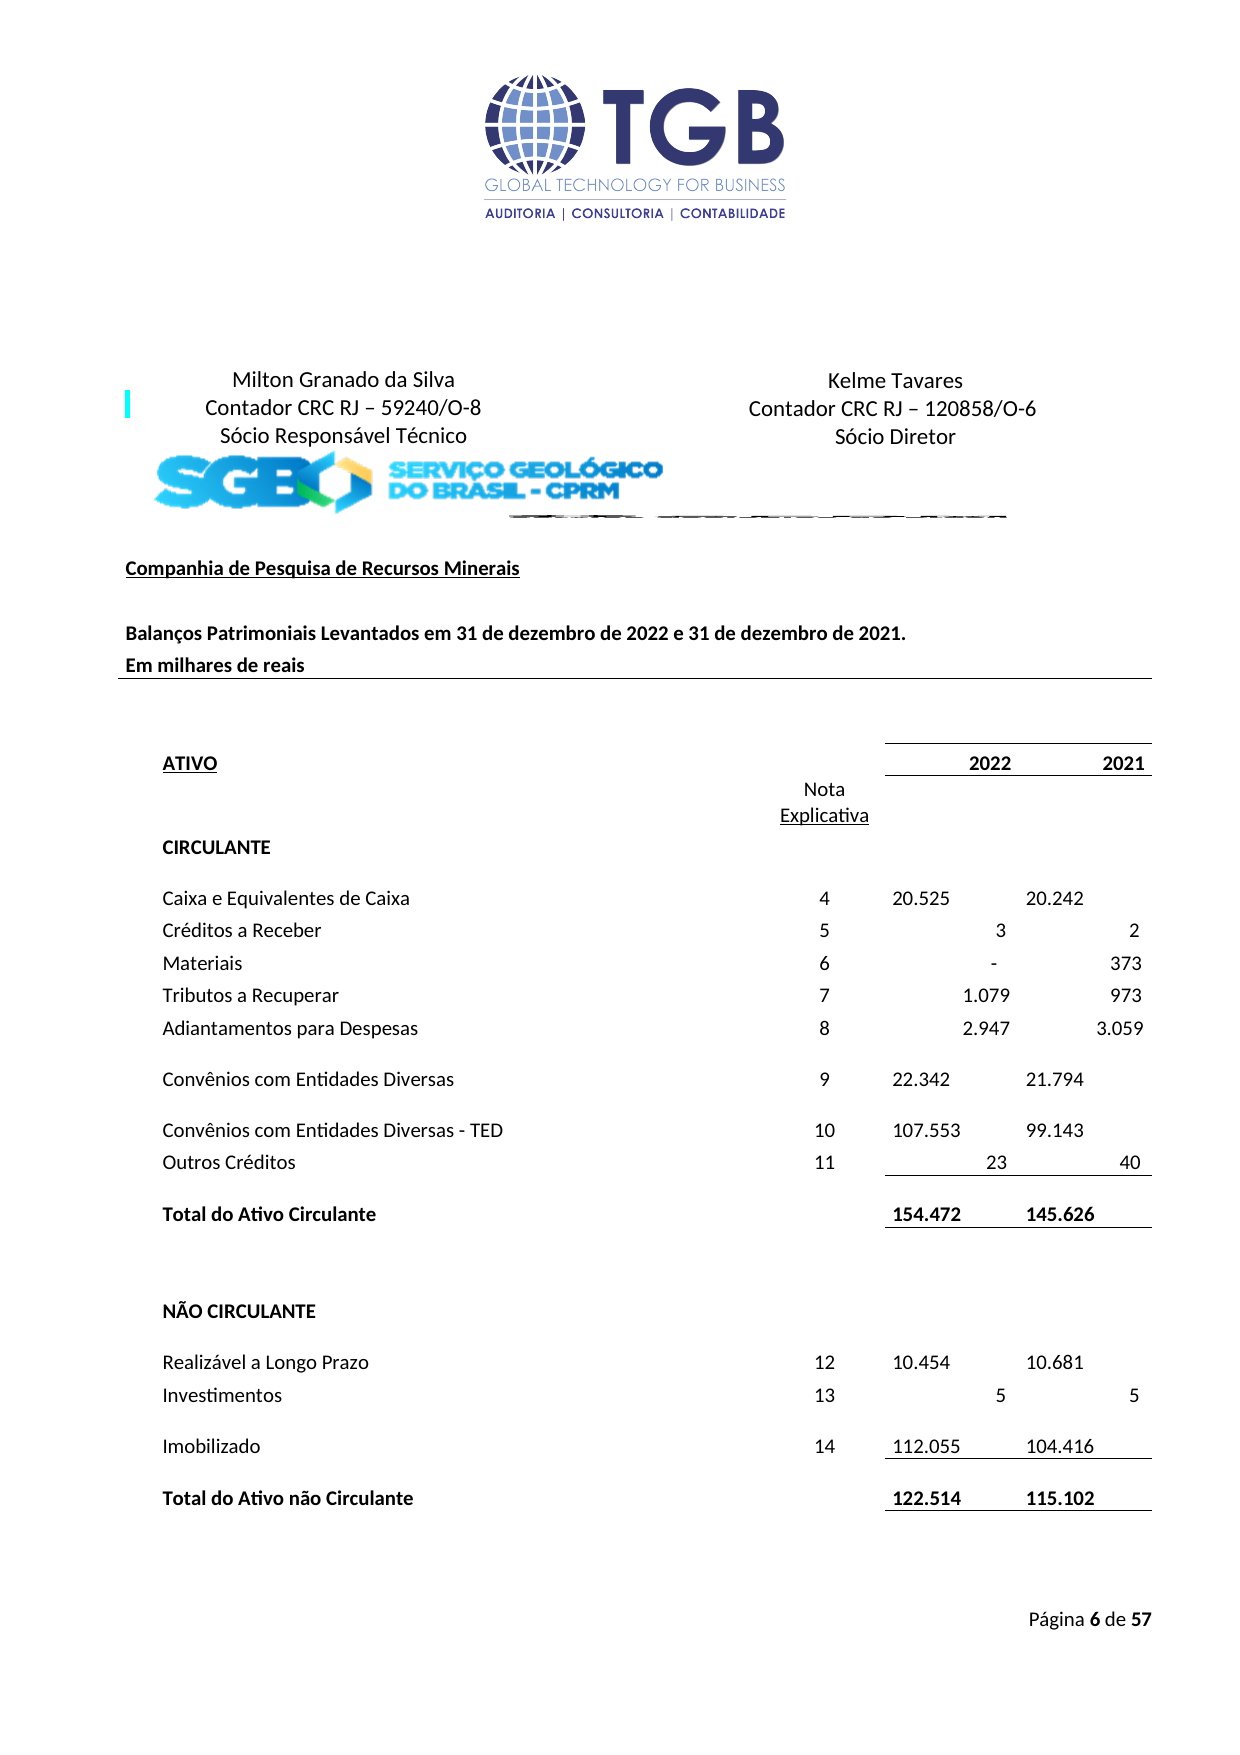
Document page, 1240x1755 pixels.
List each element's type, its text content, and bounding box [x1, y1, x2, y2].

table_cell Convênios com Entidades Diversas [155, 1041, 764, 1091]
table_cell 10.454 [885, 1324, 1018, 1375]
table_cell [118, 483, 155, 515]
table_cell 2021 [1018, 744, 1152, 775]
table_cell 2022 [885, 744, 1018, 775]
table_cell [118, 1375, 155, 1407]
table_cell [336, 456, 345, 462]
table_cell [118, 1259, 155, 1292]
table_cell 8 [764, 1008, 885, 1041]
table_cell Realizável a Longo Prazo [155, 1324, 764, 1375]
table_cell [118, 976, 155, 1008]
table_cell [885, 483, 1018, 515]
table_cell Créditos a Receber [155, 911, 764, 943]
table_cell [224, 471, 249, 483]
text Contador CRC RJ – 59240/O-8 [152, 393, 535, 421]
table_cell [118, 1458, 155, 1510]
table_cell Total do Ativo Circulante [155, 1175, 764, 1227]
table_cell 112.055 [885, 1408, 1018, 1458]
table_cell 1.079 [885, 976, 1018, 1008]
table_cell Em milhares de reais [118, 645, 764, 678]
table_cell [885, 1511, 1018, 1543]
table_cell Convênios com Entidades Diversas - TED [155, 1091, 764, 1142]
table_cell [118, 710, 155, 743]
table_cell [118, 1543, 155, 1575]
table_cell [885, 458, 1018, 483]
table_cell [764, 548, 885, 580]
table_cell [764, 1227, 885, 1259]
table_cell [1018, 515, 1152, 548]
table_cell [1018, 645, 1152, 678]
table_cell Outros Créditos [155, 1142, 764, 1175]
table_cell 973 [1018, 976, 1152, 1008]
table_cell [278, 488, 292, 493]
table_cell 10 [764, 1091, 885, 1142]
table_cell 2.947 [885, 1008, 1018, 1041]
table_cell [118, 860, 155, 911]
table_cell 4 [764, 860, 885, 911]
table_cell 11 [764, 1142, 885, 1175]
text Milton Granado da Silva [152, 365, 535, 393]
table_cell [118, 1142, 155, 1175]
table_cell [1018, 1511, 1152, 1543]
table_cell [118, 1227, 155, 1259]
table_cell 20.525 [885, 860, 1018, 911]
table_cell [1018, 580, 1152, 613]
table_cell 5 [1018, 1375, 1152, 1407]
table_cell [885, 580, 1018, 613]
table_cell [1018, 1543, 1152, 1575]
table_cell [200, 456, 222, 462]
table_cell 3 [885, 911, 1018, 943]
table_cell 20.242 [1018, 860, 1152, 911]
table_cell [155, 710, 764, 743]
table_cell [885, 1259, 1018, 1292]
table_cell - [885, 943, 1018, 976]
table_cell [764, 483, 885, 515]
table_cell [885, 1292, 1018, 1324]
table_cell [118, 775, 155, 827]
table_cell Caixa e Equivalentes de Caixa [155, 860, 764, 911]
table_cell [885, 827, 1018, 860]
table_cell [764, 1292, 885, 1324]
table_cell 5 [764, 911, 885, 943]
table_cell [155, 456, 170, 483]
table_cell [155, 1543, 764, 1575]
table_header [118, 418, 125, 450]
text Contador CRC RJ – 120858/O-6 [704, 394, 1087, 422]
table_cell [1018, 1228, 1152, 1259]
table_cell [118, 515, 155, 548]
table_cell 122.514 [885, 1459, 1018, 1510]
table_cell [764, 1458, 885, 1510]
table_cell [155, 1227, 764, 1259]
table_cell 13 [764, 1375, 885, 1407]
table_cell [278, 471, 291, 475]
table_cell 40 [1018, 1142, 1152, 1175]
table_cell 99.143 [1018, 1091, 1152, 1142]
table_cell [118, 679, 1152, 710]
table_cell [155, 1259, 764, 1292]
table_cell [118, 450, 155, 483]
table_cell 154.472 [885, 1176, 1018, 1227]
table_cell 21.794 [1018, 1041, 1152, 1091]
table_cell 3.059 [1018, 1008, 1152, 1041]
table_cell [155, 1510, 764, 1543]
table_cell [1018, 483, 1152, 515]
table_cell [118, 1292, 155, 1324]
table_cell [118, 911, 155, 943]
table_cell 145.626 [1018, 1176, 1152, 1227]
table_cell [155, 483, 764, 515]
table_cell [764, 1510, 885, 1543]
table_cell [321, 483, 350, 499]
table_cell NÃO CIRCULANTE [155, 1292, 764, 1324]
table_cell Balanços Patrimoniais Levantados em 31 de dezembro de 2022 e 31 de dezembro de 2021. [118, 613, 1152, 645]
table_cell [1018, 1259, 1152, 1292]
table_cell [347, 450, 764, 483]
table_cell [764, 827, 885, 860]
table_cell [764, 1259, 885, 1292]
table_cell [1018, 548, 1152, 580]
table_cell [885, 548, 1018, 580]
table_cell [885, 515, 1018, 548]
table_cell [118, 1091, 155, 1142]
text Sócio Responsável Técnico [152, 421, 535, 449]
table_cell 6 [764, 943, 885, 976]
table_cell 7 [764, 976, 885, 1008]
table_cell [302, 456, 322, 462]
table_cell 373 [1018, 943, 1152, 976]
table_cell [1018, 776, 1152, 827]
table_cell Imobilizado [155, 1408, 764, 1458]
table_cell [764, 517, 885, 548]
table_cell [885, 645, 1018, 678]
table_cell [1018, 1292, 1152, 1324]
table_cell [764, 458, 885, 483]
table_cell 5 [885, 1375, 1018, 1407]
table_cell [1018, 827, 1152, 860]
table_cell [118, 1175, 155, 1227]
table_cell 12 [764, 1324, 885, 1375]
table_cell 2 [1018, 911, 1152, 943]
table_header [550, 418, 689, 450]
table_cell [764, 1175, 885, 1227]
table_cell [321, 467, 350, 483]
table_cell [118, 743, 155, 775]
table_cell [764, 580, 885, 613]
table_cell 23 [885, 1142, 1018, 1175]
table_cell [552, 489, 563, 493]
table_cell [155, 580, 764, 613]
table_cell Companhia de Pesquisa de Recursos Minerais [118, 548, 764, 580]
table_cell Nota Explicativa [764, 775, 885, 827]
table_cell [764, 743, 885, 775]
table_cell [482, 483, 487, 491]
table_cell 107.553 [885, 1091, 1018, 1142]
table_cell [885, 1543, 1018, 1575]
table_cell [1018, 450, 1152, 483]
table_cell Tributos a Recuperar [155, 976, 764, 1008]
table_cell [118, 1324, 155, 1375]
table_cell [118, 580, 155, 613]
table_cell Investimentos [155, 1375, 764, 1407]
table_header [125, 418, 137, 450]
table_cell [118, 1008, 155, 1041]
table_cell [155, 515, 764, 548]
table_header [1102, 418, 1152, 450]
table_cell [118, 827, 155, 860]
table_cell Total do Ativo não Circulante [155, 1458, 764, 1510]
table_cell [764, 1543, 885, 1575]
table_cell [764, 710, 885, 743]
table_cell [155, 775, 764, 827]
table_cell [118, 943, 155, 976]
table_cell [118, 1510, 155, 1543]
table_cell [1018, 710, 1152, 743]
table_cell [885, 1228, 1018, 1259]
table_cell [885, 776, 1018, 827]
table_cell 115.102 [1018, 1459, 1152, 1510]
table_cell [885, 710, 1018, 743]
table_cell 104.416 [1018, 1408, 1152, 1458]
table_cell 14 [764, 1408, 885, 1458]
table_cell [118, 1408, 155, 1458]
table_cell Materiais [155, 943, 764, 976]
table_cell [118, 1041, 155, 1091]
table_cell CIRCULANTE [155, 827, 764, 860]
text Kelme Tavares [704, 366, 1087, 394]
text Sócio Diretor [704, 422, 1087, 450]
table_cell 9 [764, 1041, 885, 1091]
table_cell ATIVO [155, 743, 764, 775]
table_cell [224, 483, 244, 493]
table_cell Adiantamentos para Despesas [155, 1008, 764, 1041]
table_cell 22.342 [885, 1041, 1018, 1091]
table_cell 10.681 [1018, 1324, 1152, 1375]
table_cell [179, 471, 203, 477]
table_cell [764, 645, 885, 678]
table_cell [155, 483, 191, 497]
